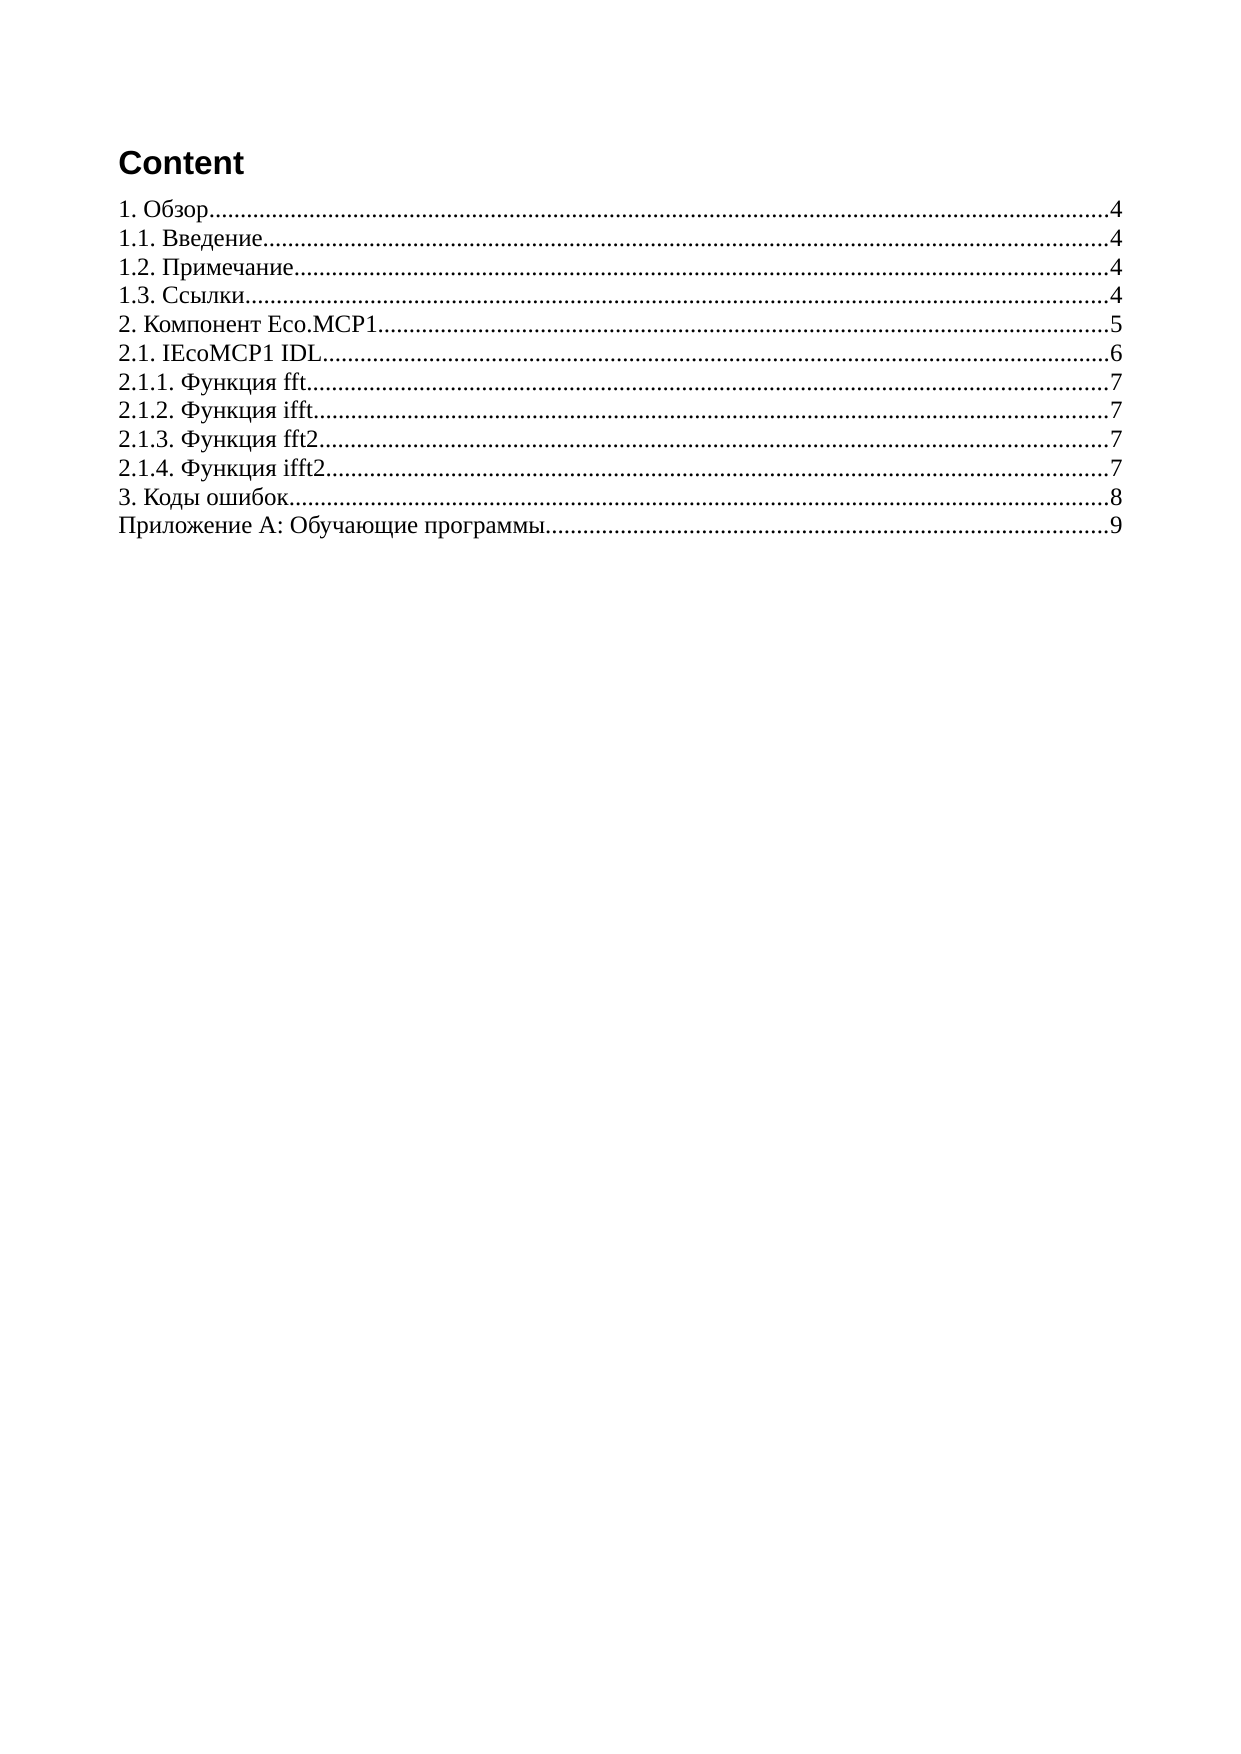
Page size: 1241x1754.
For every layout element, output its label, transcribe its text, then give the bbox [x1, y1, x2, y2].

subtitle Content [118, 143, 1122, 182]
text 2.1.2. Функция ifft 7 [118, 395, 1122, 424]
text 1.1. Введение 4 [118, 223, 1122, 252]
text 2. Компонент Eco.MCP1 5 [118, 309, 1122, 338]
text 2.1.1. Функция fft 7 [118, 367, 1122, 395]
text 1.3. Ссылки 4 [118, 280, 1122, 309]
text 2.1.4. Функция ifft2 7 [118, 453, 1122, 482]
text 1. Обзор 4 [118, 194, 1122, 223]
text 2.1.3. Функция fft2 7 [118, 424, 1122, 453]
text 2.1. IEcoMCP1 IDL 6 [118, 338, 1122, 367]
text 1.2. Примечание 4 [118, 252, 1122, 280]
text 3. Коды ошибок 8 [118, 482, 1122, 510]
text Приложение А: Обучающие программы 9 [118, 510, 1122, 539]
